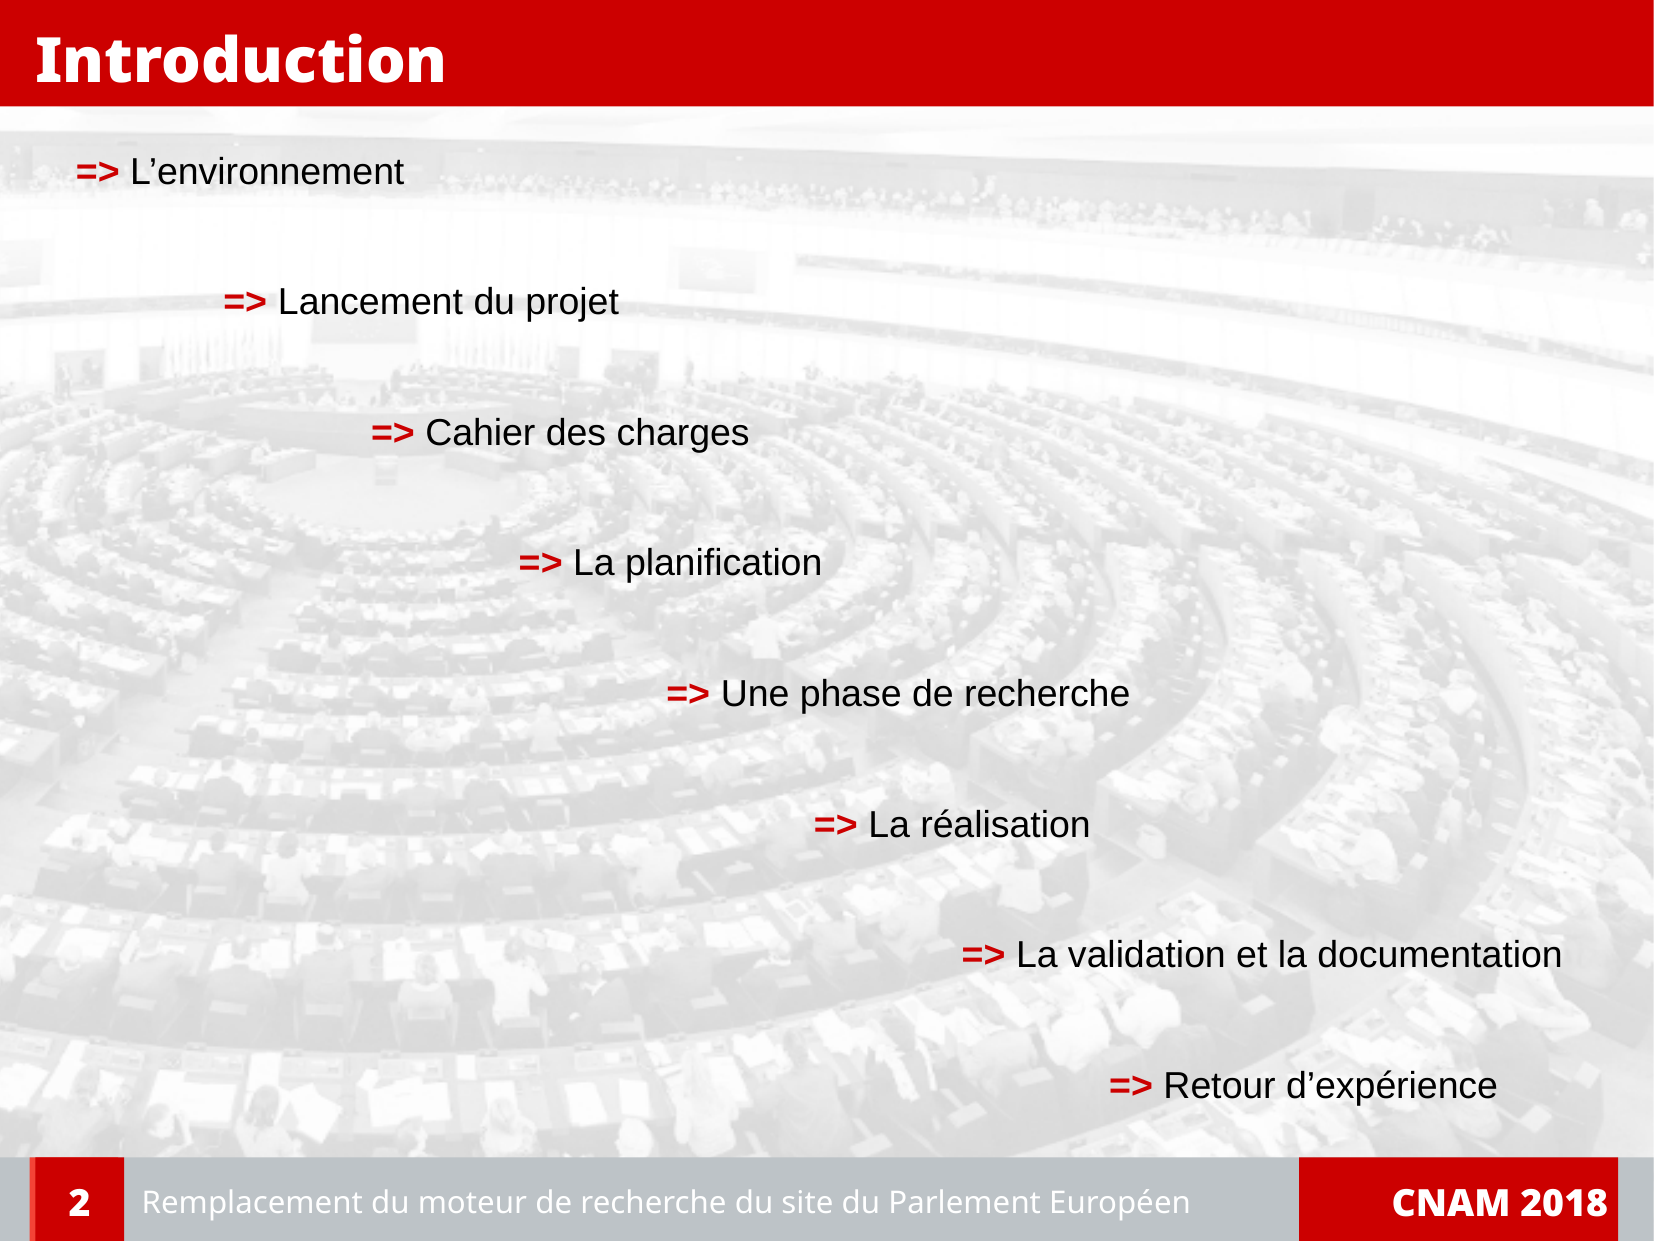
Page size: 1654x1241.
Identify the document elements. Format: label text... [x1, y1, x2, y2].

text_box => L’environnement => Lancement du projet => Cahier des charges => La planification => Une phase de recherche => La réalisation => La validation et la documentation => Retour d’expérience [61, 142, 1578, 1123]
picture [0, 107, 1654, 1157]
title Introduction [35, 0, 1571, 101]
